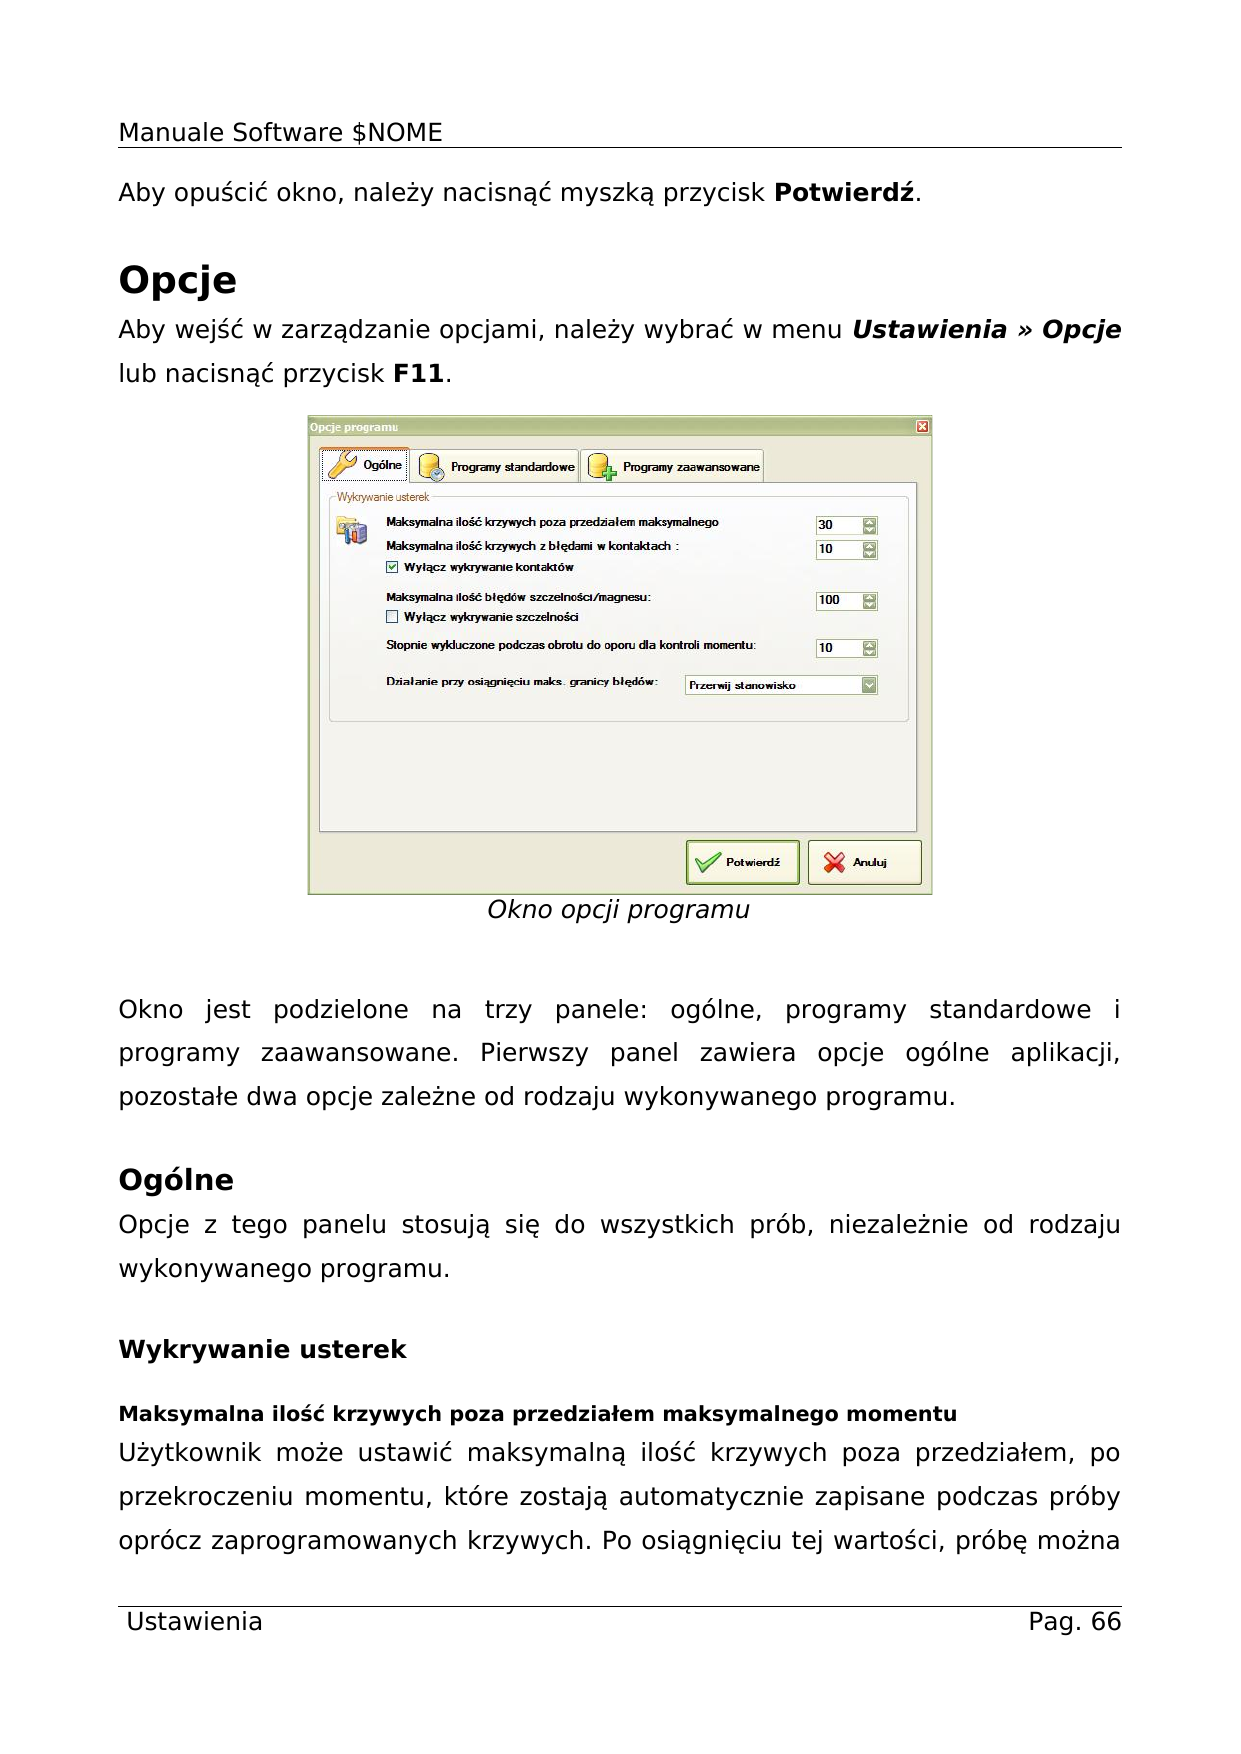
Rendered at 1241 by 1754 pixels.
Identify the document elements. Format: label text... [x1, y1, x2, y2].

subtitle Wykrywanie usterek [118, 1335, 1122, 1364]
text Aby opuścić okno, należy nacisnąć myszką przycisk Potwierdź. [118, 178, 1122, 207]
text Okno jest podzielone na trzy panele: ogólne, programy standardowe i programy zaawansowane. Pierwszy panel zawiera opcje ogólne aplikacji, pozostałe dwa opcje zależne od rodzaju wykonywanego programu. [118, 995, 1122, 1112]
subtitle Maksymalna ilość krzywych poza przedziałem maksymalnego momentu [118, 1402, 1122, 1426]
text Opcje z tego panelu stosują się do wszystkich prób, niezależnie od rodzaju wykonywanego programu. [118, 1210, 1122, 1283]
picture [307, 415, 933, 895]
text Użytkownik może ustawić maksymalną ilość krzywych poza przedziałem, po przekroczeniu momentu, które zostają automatycznie zapisane podczas próby oprócz zaprogramowanych krzywych. Po osiągnięciu tej wartości, próbę można [118, 1438, 1122, 1555]
subtitle Opcje [118, 259, 1122, 303]
text Okno opcji programu [308, 895, 933, 924]
text Aby wejść w zarządzanie opcjami, należy wybrać w menu Ustawienia » Opcje lub nacisnąć przycisk F11. [118, 315, 1122, 388]
subtitle Ogólne [118, 1164, 1122, 1198]
